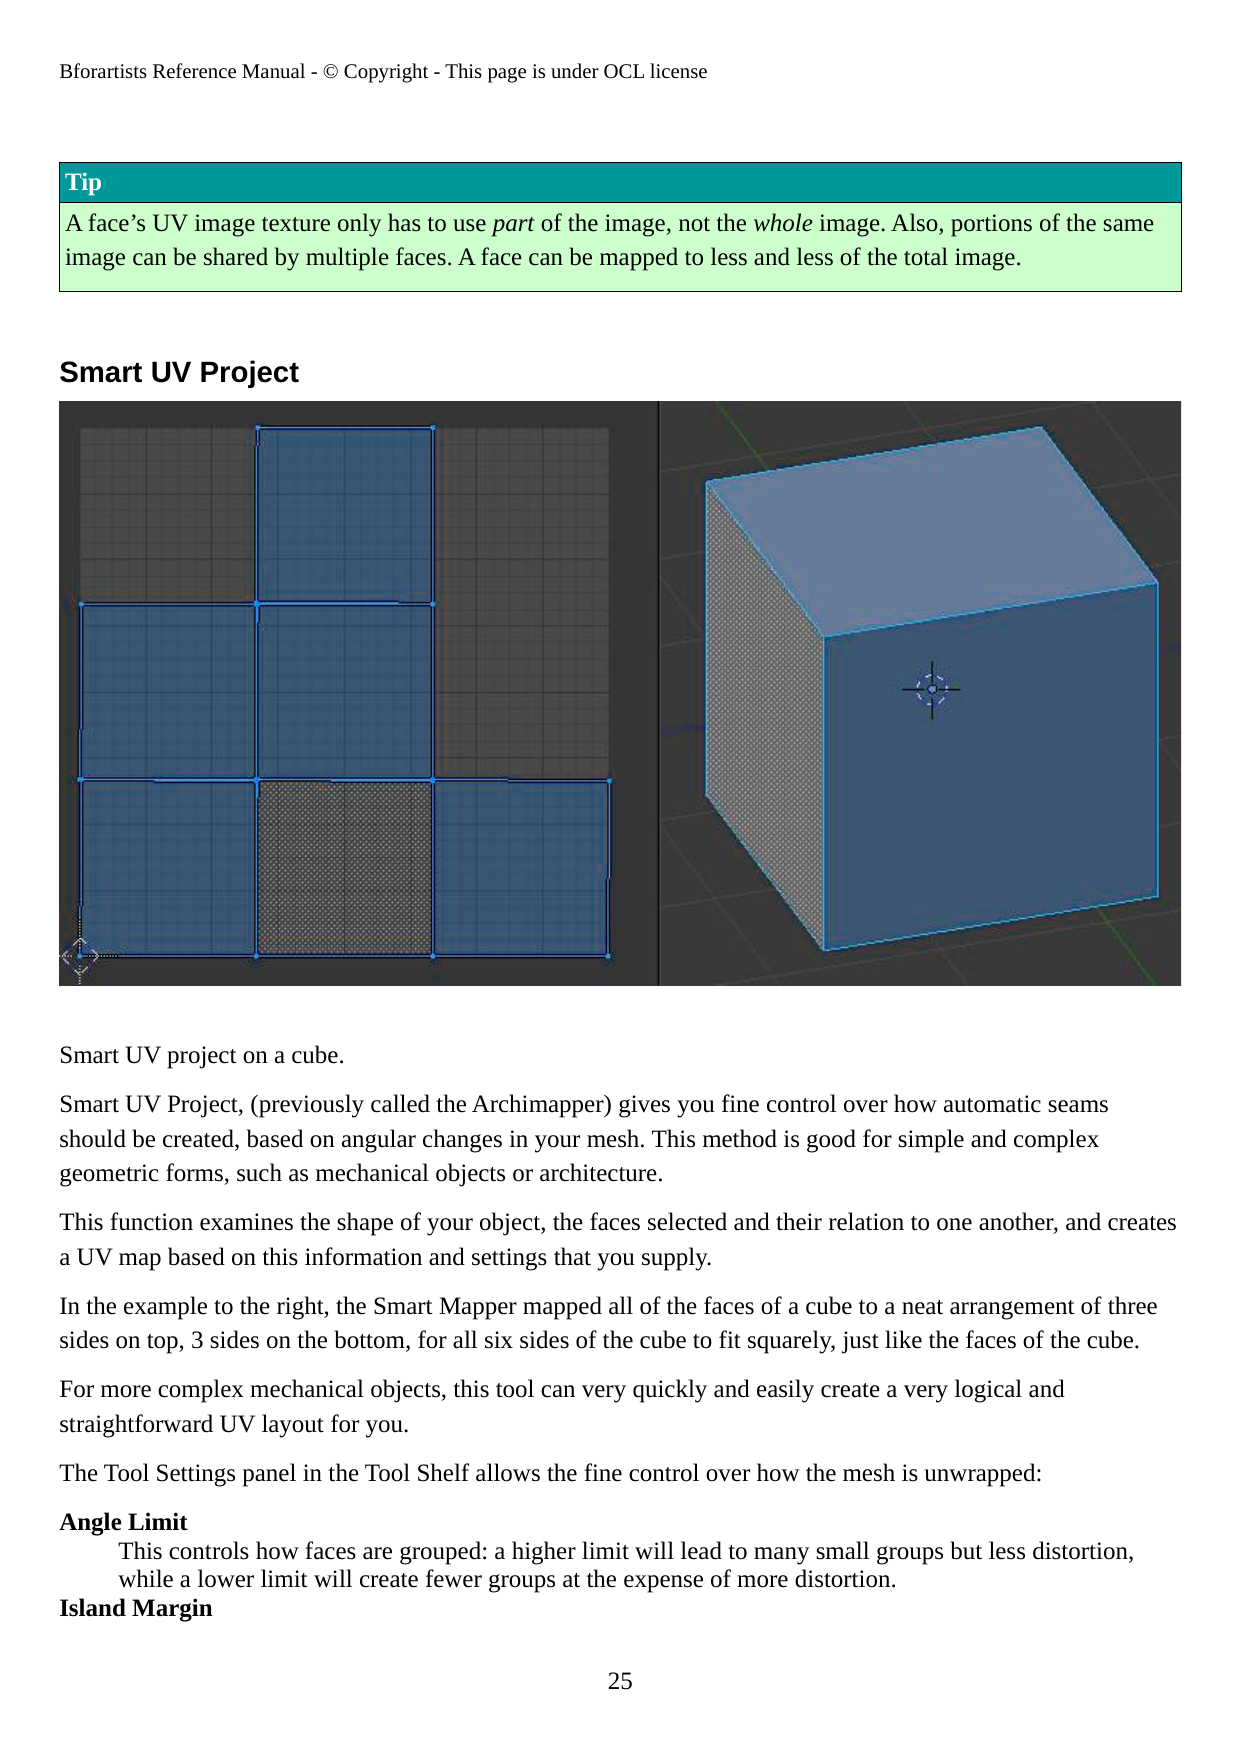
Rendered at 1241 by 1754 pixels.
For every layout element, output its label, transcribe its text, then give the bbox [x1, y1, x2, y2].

text Smart UV Project, (previously called the Archimapper) gives you fine control over how automatic seams should be created, based on angular changes in your mesh. This method is good for simple and complex geometric forms, such as mechanical objects or architecture. [59, 1089, 1181, 1187]
table_header Tip [60, 163, 1181, 202]
text The Tool Settings panel in the Tool Shelf allows the fine control over how the mesh is unwrapped: [59, 1458, 1181, 1487]
text This function examines the shape of your object, the faces selected and their relation to one another, and creates a UV map based on this information and settings that you supply. [59, 1207, 1181, 1271]
picture [59, 401, 1182, 986]
subtitle Angle Limit [59, 1507, 1181, 1536]
subtitle Island Margin [59, 1593, 1181, 1622]
text Smart UV project on a cube. [59, 1040, 1181, 1069]
text In the example to the right, the Smart Mapper mapped all of the faces of a cube to a neat arrangement of three sides on top, 3 sides on the bottom, for all six sides of the cube to fit squarely, just like the faces of the cube. [59, 1291, 1181, 1354]
table_cell A face’s UV image texture only has to use part of the image, not the whole image. Also, portions of the same image can be shared by multiple faces. A face can be mapped to less and less of the total image. [60, 203, 1181, 291]
text For more complex mechanical objects, this tool can very quickly and easily create a very logical and straightforward UV layout for you. [59, 1374, 1181, 1438]
list This controls how faces are grouped: a higher limit will lead to many small groups but less distortion, while a lower limit will create fewer groups at the expense of more distortion. [118, 1536, 1181, 1593]
subtitle Smart UV Project [59, 355, 1181, 389]
